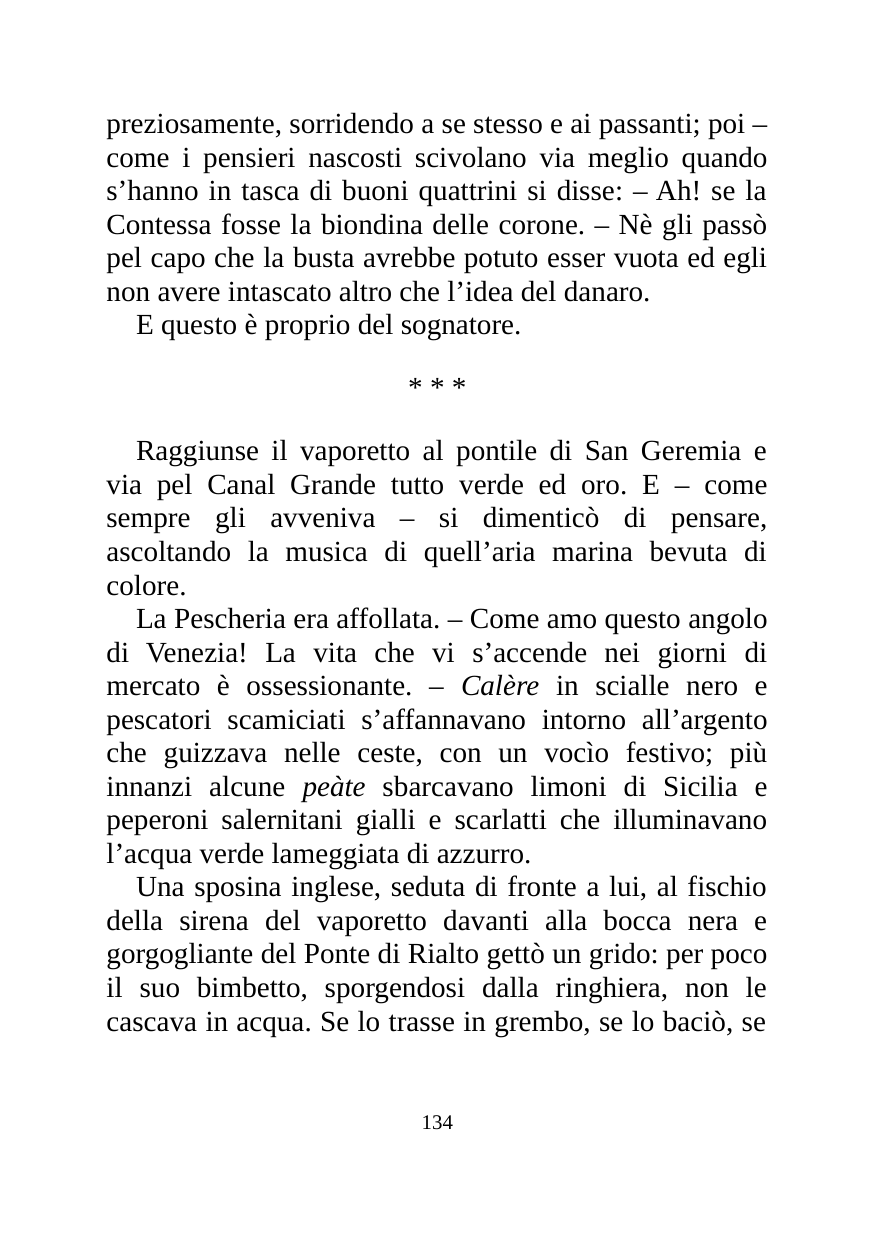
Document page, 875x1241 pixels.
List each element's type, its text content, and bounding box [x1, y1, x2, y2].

text Raggiunse il vaporetto al pontile di San Geremia e via pel Canal Grande tutto verde ed oro. E – come sempre gli avveniva – si dimenticò di pensare, ascoltando la musica di quell’aria marina bevuta di colore. [106, 433, 768, 601]
text * * * [106, 371, 768, 404]
text preziosamente, sorridendo a se stesso e ai passanti; poi – come i pensieri nascosti scivolano via meglio quando s’hanno in tasca di buoni quattrini si disse: – Ah! se la Contessa fosse la biondina delle corone. – Nè gli passò pel capo che la busta avrebbe potuto esser vuota ed egli non avere intascato altro che l’idea del danaro. [106, 106, 768, 307]
text Una sposina inglese, seduta di fronte a lui, al fischio della sirena del vaporetto davanti alla bocca nera e gorgogliante del Ponte di Rialto gettò un grido: per poco il suo bimbetto, sporgendosi dalla ringhiera, non le cascava in acqua. Se lo trasse in grembo, se lo baciò, se [106, 869, 768, 1037]
text La Pescheria era affollata. – Come amo questo angolo di Venezia! La vita che vi s’accende nei giorni di mercato è ossessionante. – Calère in scialle nero e pescatori scamiciati s’affannavano intorno all’argento che guizzava nelle ceste, con un vocìo festivo; più innanzi alcune peàte sbarcavano limoni di Sicilia e peperoni salernitani gialli e scarlatti che illuminavano l’acqua verde lameggiata di azzurro. [106, 601, 768, 869]
text E questo è proprio del sognatore. [106, 307, 768, 341]
